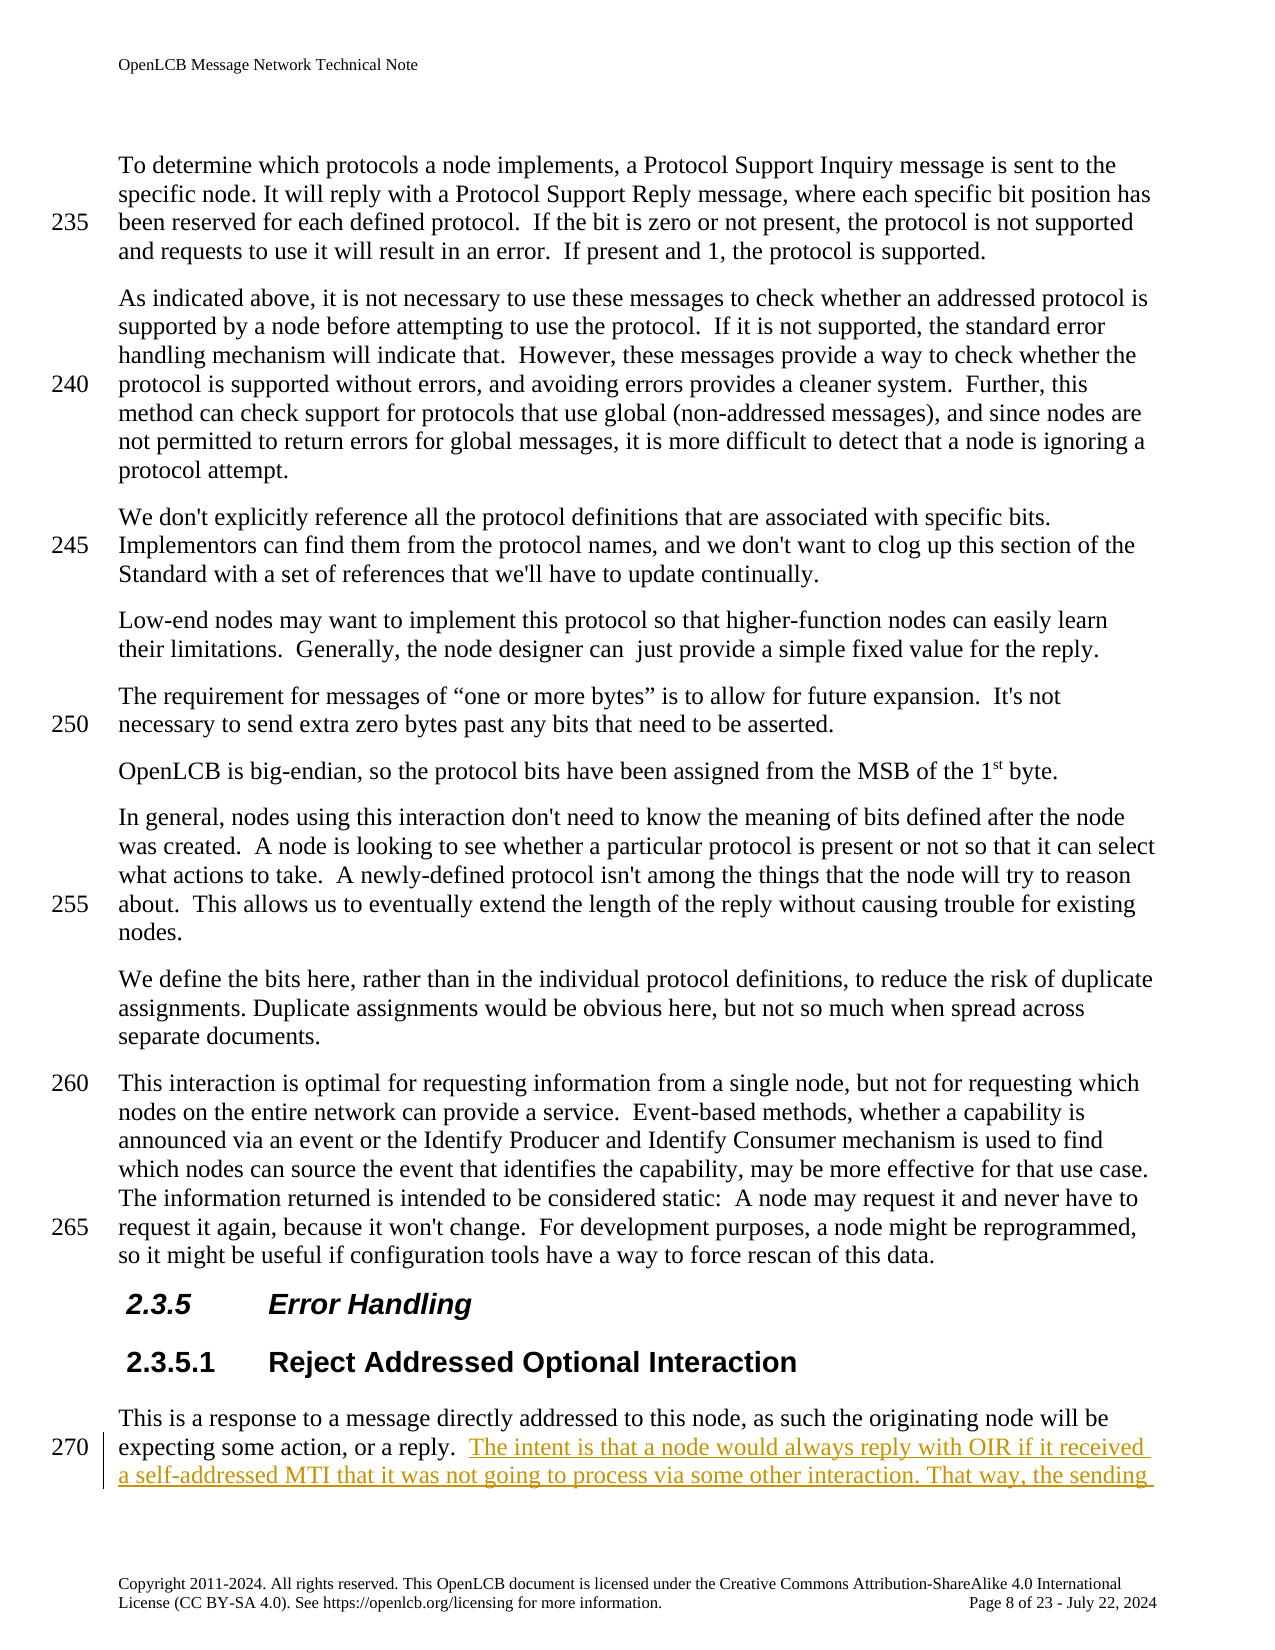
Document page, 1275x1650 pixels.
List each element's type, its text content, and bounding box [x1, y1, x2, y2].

text We define the bits here, rather than in the individual protocol definitions, to reduce the risk of duplicate assignments. Duplicate assignments would be obvious here, but not so much when spread across separate documents. [118, 964, 1157, 1050]
text This is a response to a message directly addressed to this node, as such the originating node will be expecting some action, or a reply. The intent is that a node would always reply with OIR if it received a self-addressed MTI that it was not going to process via some other interaction. That way, the sending [118, 1403, 1157, 1489]
text We don't explicitly reference all the protocol definitions that are associated with specific bits. Implementors can find them from the protocol names, and we don't want to clog up this section of the Standard with a set of references that we'll have to update continually. [118, 502, 1157, 588]
text To determine which protocols a node implements, a Protocol Support Inquiry message is sent to the specific node. It will reply with a Protocol Support Reply message, where each specific bit position has been reserved for each defined protocol. If the bit is zero or not present, the protocol is not supported and requests to use it will result in an error. If present and 1, the protocol is supported. [118, 150, 1157, 265]
text The information returned is intended to be considered static: A node may request it and never have to request it again, because it won't change. For development purposes, a node might be reprogrammed, so it might be useful if configuration tools have a way to force rescan of this data. [118, 1183, 1157, 1269]
text The requirement for messages of “one or more bytes” is to allow for future expansion. It's not necessary to send extra zero bytes past any bits that need to be asserted. [118, 681, 1157, 738]
subtitle Error Handling [118, 1287, 1157, 1320]
text This interaction is optimal for requesting information from a single node, but not for requesting which nodes on the entire network can provide a service. Event-based methods, whether a capability is announced via an event or the Identify Producer and Identify Consumer mechanism is used to find which nodes can source the event that identifies the capability, may be more effective for that use case. [118, 1068, 1157, 1183]
text OpenLCB is big-endian, so the protocol bits have been assigned from the MSB of the 1st byte. [118, 756, 1157, 785]
subtitle Reject Addressed Optional Interaction [118, 1345, 1157, 1379]
text In general, nodes using this interaction don't need to know the meaning of bits defined after the node was created. A node is looking to see whether a particular protocol is present or not so that it can select what actions to take. A newly-defined protocol isn't among the things that the node will try to reason about. This allows us to eventually extend the length of the reply without causing trouble for existing nodes. [118, 802, 1157, 946]
text As indicated above, it is not necessary to use these messages to check whether an addressed protocol is supported by a node before attempting to use the protocol. If it is not supported, the standard error handling mechanism will indicate that. However, these messages provide a way to check whether the protocol is supported without errors, and avoiding errors provides a cleaner system. Further, this method can check support for protocols that use global (non-addressed messages), and since nodes are not permitted to return errors for global messages, it is more difficult to detect that a node is ignoring a protocol attempt. [118, 283, 1157, 484]
text Low-end nodes may want to implement this protocol so that higher-function nodes can easily learn their limitations. Generally, the node designer can just provide a simple fixed value for the reply. [118, 606, 1157, 663]
